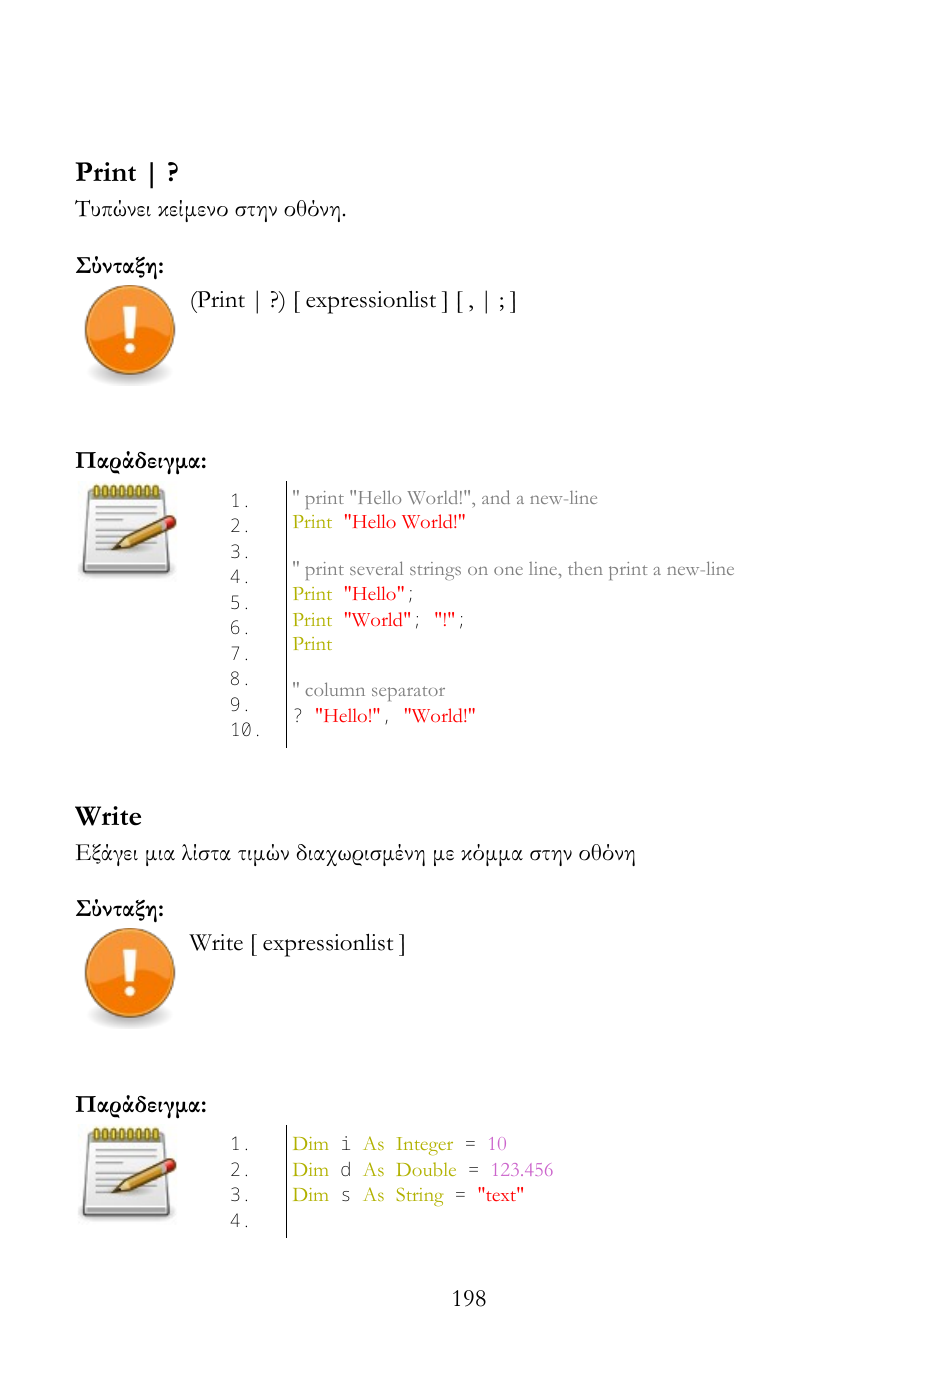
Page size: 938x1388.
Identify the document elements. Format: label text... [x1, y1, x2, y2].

table_header [75, 280, 183, 419]
table_header Write [ expressionlist ] [184, 923, 863, 1063]
table_header [180, 1119, 863, 1252]
table_header [180, 476, 863, 775]
table_header (Print | ?) [ expressionlist ] [ , | ; ] [184, 280, 863, 419]
table_header Dim i As Integer = 10 Dim d As Double = 123.456 Dim s As String = "text" [287, 1125, 857, 1238]
picture [79, 285, 180, 386]
table_header [186, 1125, 286, 1238]
table_header [75, 923, 183, 1063]
text Εξάγει μια λίστα τιμών διαχωρισμένη με κόμμα στην οθόνη [75, 839, 862, 867]
table_header '' print "Hello World!", and a new-line Print "Hello World!" '' print several strings on one line, then print a new-line Print "Hello"; Print "World"; "!"; Print '' column separator ? "Hello!", "World!" [287, 481, 857, 748]
table_header [186, 481, 286, 748]
table_header [75, 1119, 180, 1252]
subtitle Write [75, 800, 862, 833]
table_header [75, 476, 180, 775]
text Τυπώνει κείμενο στην οθόνη. [75, 195, 862, 223]
text Παράδειγμα: [75, 447, 862, 476]
text Σύνταξη: [75, 895, 862, 923]
picture [77, 1124, 178, 1225]
picture [79, 928, 180, 1029]
subtitle Print | ? [75, 156, 862, 189]
picture [77, 481, 178, 582]
text Σύνταξη: [75, 252, 862, 280]
text Παράδειγμα: [75, 1091, 862, 1119]
